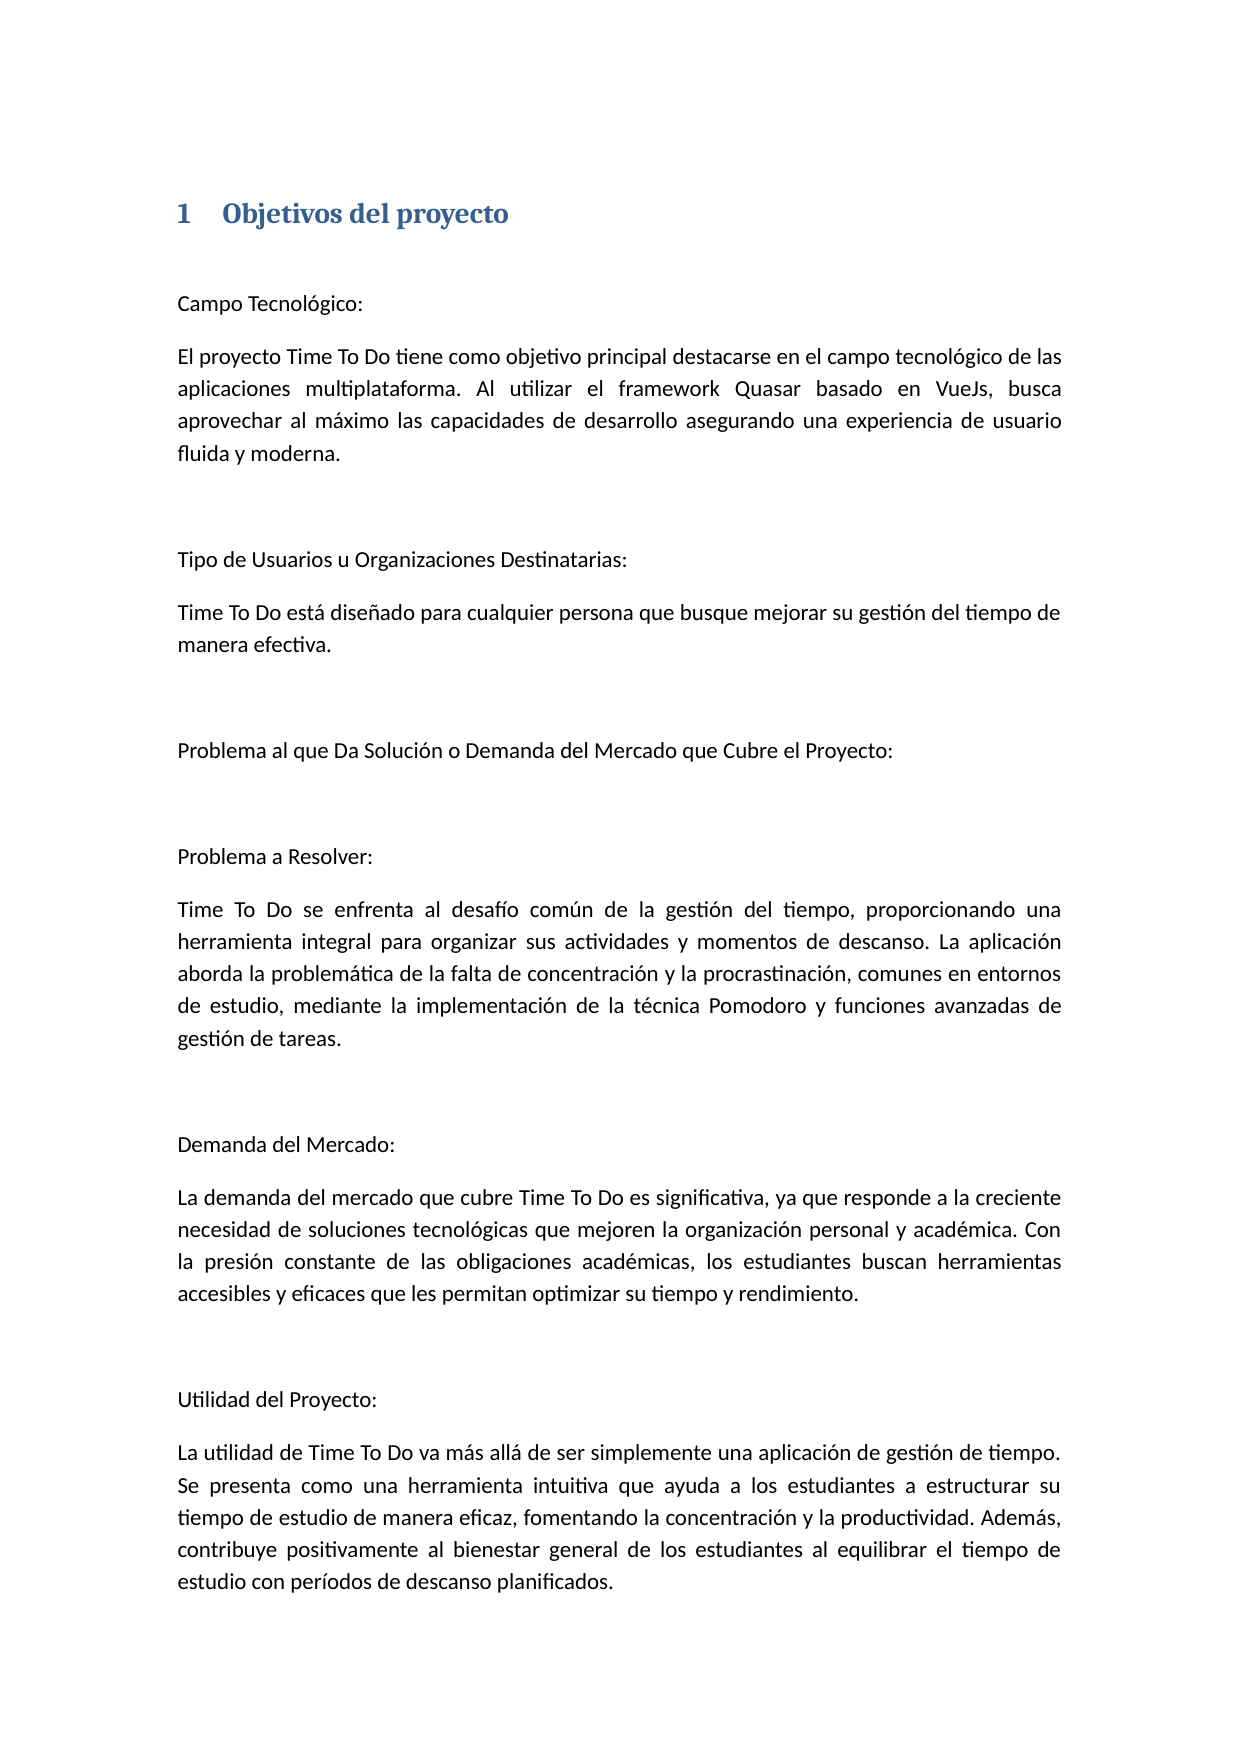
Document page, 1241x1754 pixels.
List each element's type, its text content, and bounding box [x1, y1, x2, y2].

text El proyecto Time To Do tiene como objetivo principal destacarse en el campo tecnológico de las aplicaciones multiplataforma. Al utilizar el framework Quasar basado en VueJs, busca aprovechar al máximo las capacidades de desarrollo asegurando una experiencia de usuario fluida y moderna. [177, 342, 1063, 467]
text Problema al que Da Solución o Demanda del Mercado que Cubre el Proyecto: [177, 736, 1063, 764]
text Time To Do se enfrenta al desafío común de la gestión del tiempo, proporcionando una herramienta integral para organizar sus actividades y momentos de descanso. La aplicación aborda la problemática de la falta de concentración y la procrastinación, comunes en entornos de estudio, mediante la implementación de la técnica Pomodoro y funciones avanzadas de gestión de tareas. [177, 895, 1063, 1052]
text Time To Do está diseñado para cualquier persona que busque mejorar su gestión del tiempo de manera efectiva. [177, 598, 1063, 658]
text Campo Tecnológico: [177, 289, 1063, 317]
text La utilidad de Time To Do va más allá de ser simplemente una aplicación de gestión de tiempo. Se presenta como una herramienta intuitiva que ayuda a los estudiantes a estructurar su tiempo de estudio de manera eficaz, fomentando la concentración y la productividad. Además, contribuye positivamente al bienestar general de los estudiantes al equilibrar el tiempo de estudio con períodos de descanso planificados. [177, 1438, 1063, 1595]
subtitle Objetivos del proyecto [177, 198, 1063, 231]
text La demanda del mercado que cubre Time To Do es significativa, ya que responde a la creciente necesidad de soluciones tecnológicas que mejoren la organización personal y académica. Con la presión constante de las obligaciones académicas, los estudiantes buscan herramientas accesibles y eficaces que les permitan optimizar su tiempo y rendimiento. [177, 1183, 1063, 1307]
text Utilidad del Proyecto: [177, 1386, 1063, 1413]
text Demanda del Mercado: [177, 1130, 1063, 1158]
text Problema a Resolver: [177, 842, 1063, 870]
text Tipo de Usuarios u Organizaciones Destinatarias: [177, 545, 1063, 573]
